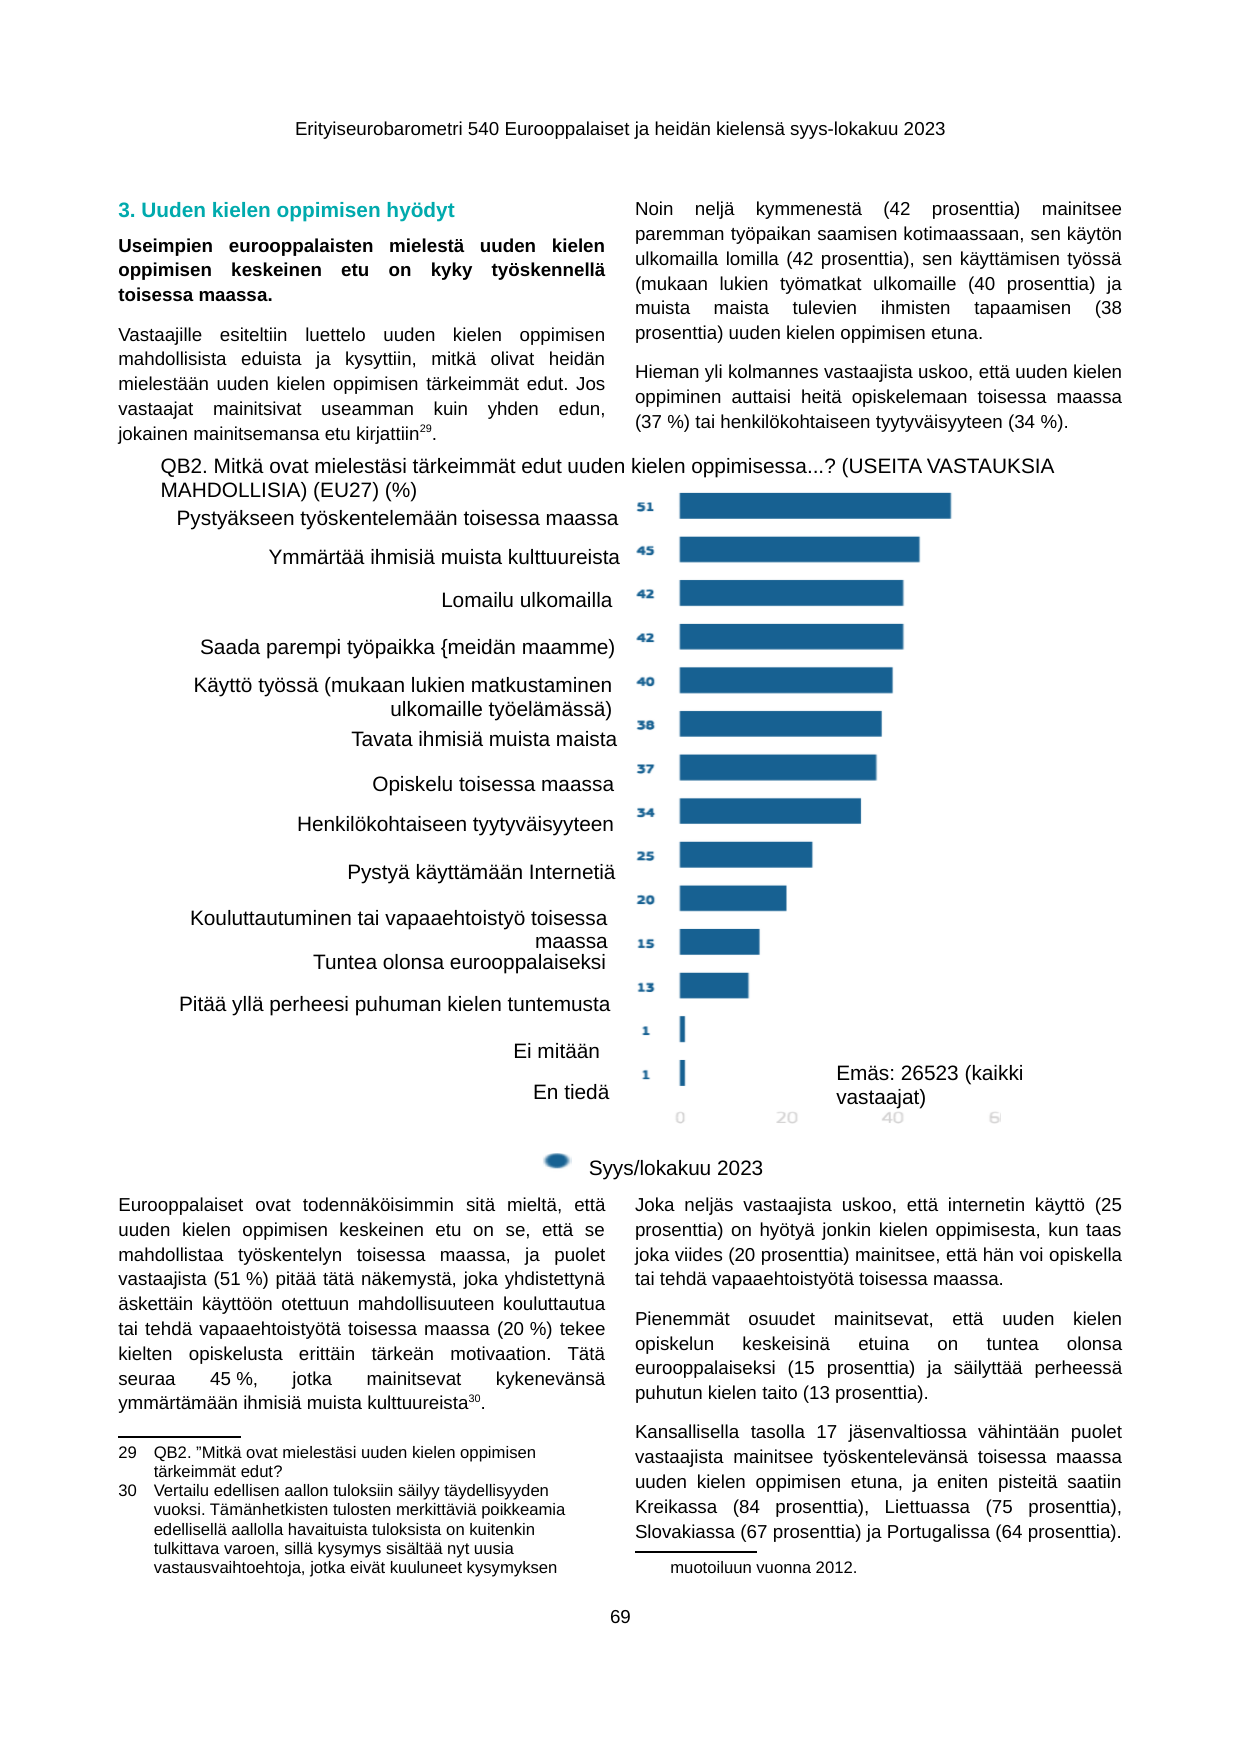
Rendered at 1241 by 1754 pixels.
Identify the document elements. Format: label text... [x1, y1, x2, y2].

subtitle 3. Uuden kielen oppimisen hyödyt [118, 198, 605, 222]
text Noin neljä kymmenestä (42 prosenttia) mainitsee paremman työpaikan saamisen kotimaassaan, sen käytön ulkomailla lomilla (42 prosenttia), sen käyttämisen työssä (mukaan lukien työmatkat ulkomaille (40 prosenttia) ja muista maista tulevien ihmisten tapaamisen (38 prosenttia) uuden kielen oppimisen etuna. [635, 198, 1122, 343]
text Vastaajille esiteltiin luettelo uuden kielen oppimisen mahdollisista eduista ja kysyttiin, mitkä olivat heidän mielestään uuden kielen oppimisen tärkeimmät edut. Jos vastaajat mainitsivat useamman kuin yhden edun, jokainen mainitsemansa etu kirjattiin. [118, 323, 605, 444]
text muotoiluun vuonna 2012. [635, 1558, 1122, 1577]
text Pienemmät osuudet mainitsevat, että uuden kielen opiskelun keskeisinä etuina on tuntea olonsa eurooppalaiseksi (15 prosenttia) ja säilyttää perheessä puhutun kielen taito (13 prosenttia). [635, 1308, 1122, 1403]
text Kansallisella tasolla 17 jäsenvaltiossa vähintään puolet vastaajista mainitsee työskentelevänsä toisessa maassa uuden kielen oppimisen etuna, ja eniten pisteitä saatiin Kreikassa (84 prosenttia), Liettuassa (75 prosenttia), Slovakiassa (67 prosenttia) ja Portugalissa (64 prosenttia). [635, 1421, 1122, 1542]
text Hieman yli kolmannes vastaajista uskoo, että uuden kielen oppiminen auttaisi heitä opiskelemaan toisessa maassa (37 %) tai henkilökohtaiseen tyytyväisyyteen (34 %). [635, 361, 1122, 432]
text QB2. ”Mitkä ovat mielestäsi uuden kielen oppimisen tärkeimmät edut? [118, 1443, 605, 1481]
picture [529, 1153, 572, 1174]
text Eurooppalaiset ovat todennäköisimmin sitä mieltä, että uuden kielen oppimisen keskeinen etu on se, että se mahdollistaa työskentelyn toisessa maassa, ja puolet vastaajista (51 %) pitää tätä näkemystä, joka yhdistettynä äskettäin käyttöön otettuun mahdollisuuteen kouluttautua tai tehdä vapaaehtoistyötä toisessa maassa (20 %) tekee kielten opiskelusta erittäin tärkeän motivaation. Tätä seuraa 45 %, jotka mainitsevat kykenevänsä ymmärtämään ihmisiä muista kulttuureista. [118, 462, 605, 1414]
text Joka neljäs vastaajista uskoo, että internetin käyttö (25 prosenttia) on hyötyä jonkin kielen oppimisesta, kun taas joka viides (20 prosenttia) mainitsee, että hän voi opiskella tai tehdä vapaaehtoistyötä toisessa maassa. [635, 450, 1122, 1290]
picture [618, 486, 1001, 1130]
text Useimpien eurooppalaisten mielestä uuden kielen oppimisen keskeinen etu on kyky työskennellä toisessa maassa. [118, 234, 605, 306]
text Vertailu edellisen aallon tuloksiin säilyy täydellisyyden vuoksi. Tämänhetkisten tulosten merkittäviä poikkeamia edellisellä aallolla havaituista tuloksista on kuitenkin tulkittava varoen, sillä kysymys sisältää nyt uusia vastausvaihtoehtoja, jotka eivät kuuluneet kysymyksen [118, 1481, 605, 1577]
